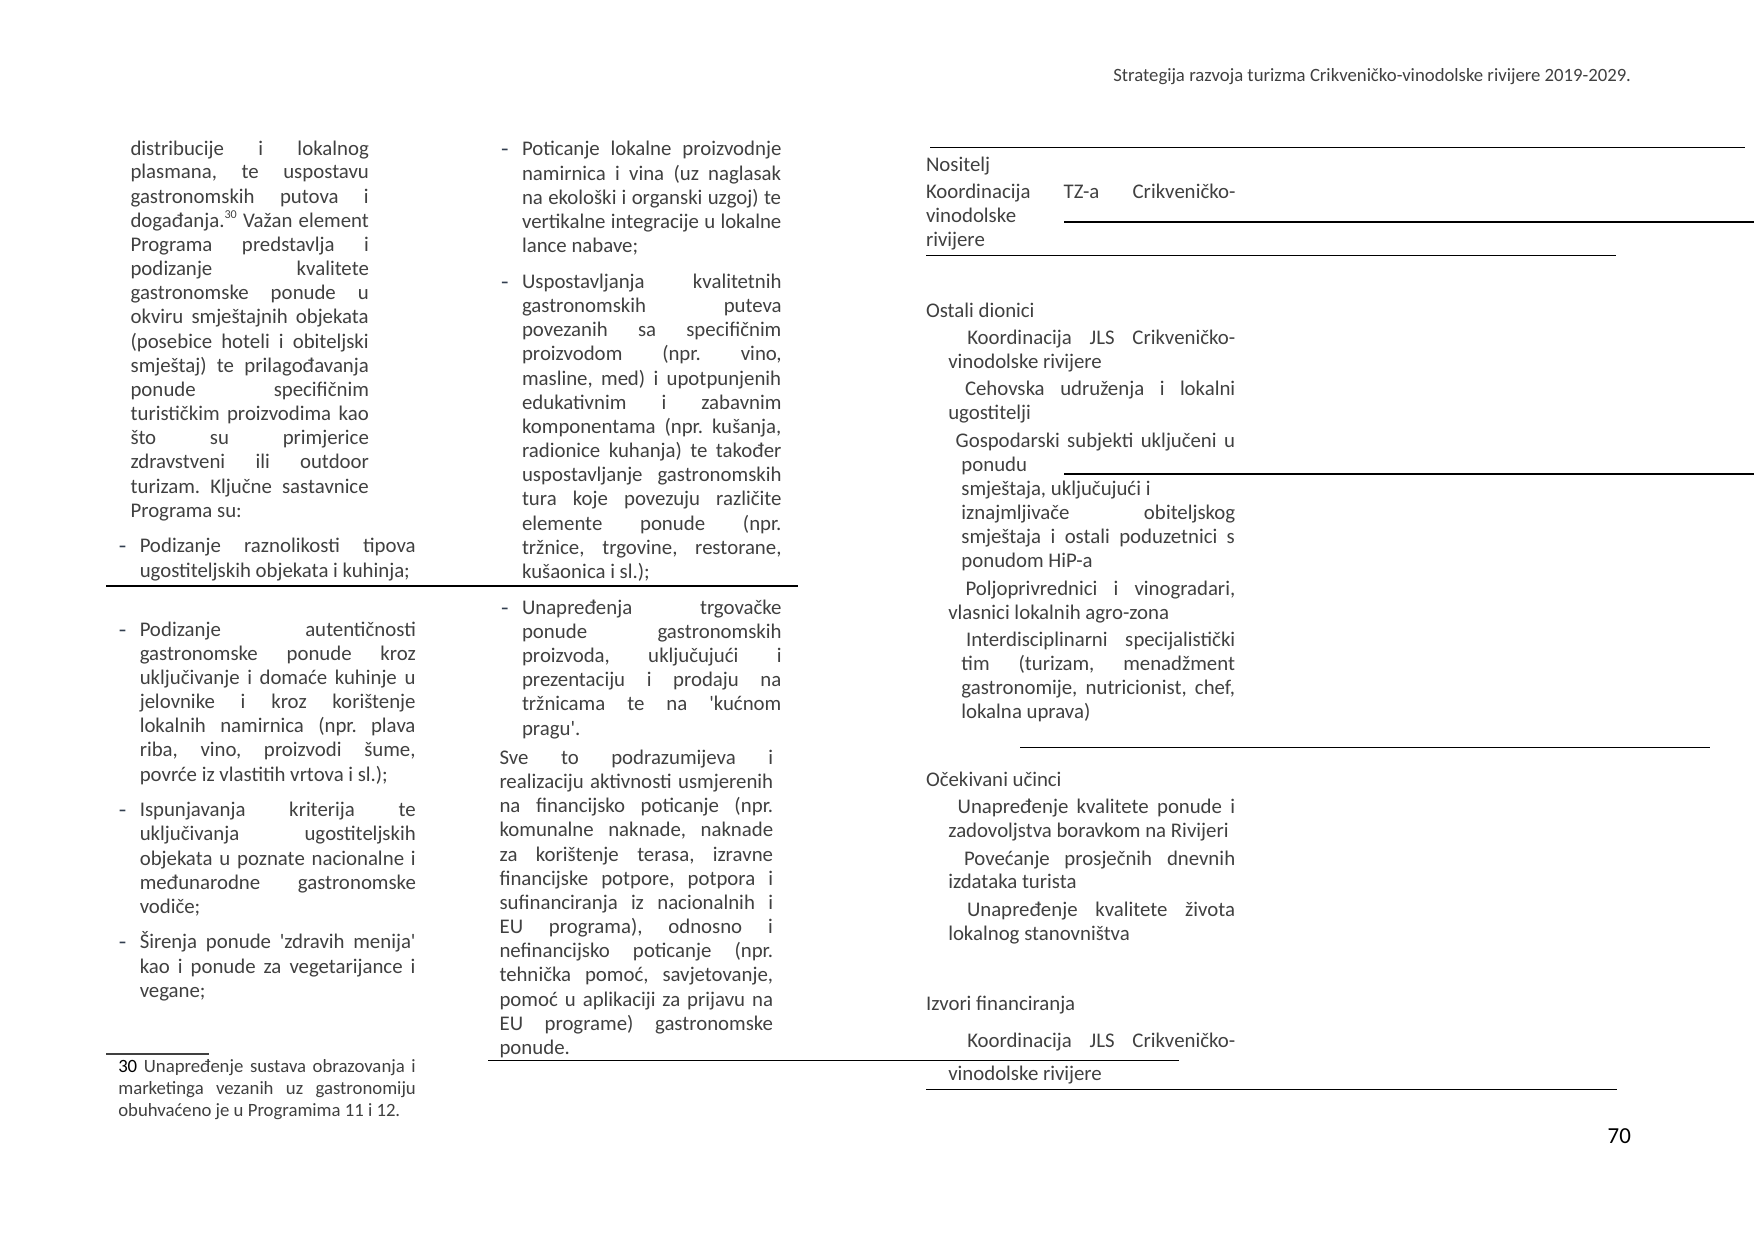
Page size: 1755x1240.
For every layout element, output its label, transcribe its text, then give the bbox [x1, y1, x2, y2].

list Unapređenja trgovačke ponude gastronomskih proizvoda, uključujući i prezentaciju i prodaju na tržnicama te na 'kućnom pragu'. [498, 594, 781, 740]
list Podizanje raznolikosti tipova ugostiteljskih objekata i kuhinja; [116, 533, 416, 582]
text Koordinacija JLS Crikveničko-vinodolske rivijere [948, 1019, 1235, 1085]
text Unapređenje kvalitete ponude i zadovoljstva boravkom na Rivijeri [948, 794, 1235, 843]
list Širenja ponude 'zdravih menija' kao i ponude za vegetarijance i vegane; [116, 929, 416, 1002]
text Koordinacija TZ-a Crikveničko-vinodolske rivijere [926, 179, 1235, 252]
text Cehovska udruženja i lokalni ugostitelji [948, 376, 1235, 425]
text Ostali dionici [926, 297, 1235, 322]
list Uspostavljanja kvalitetnih gastronomskih puteva povezanih sa specifičnim proizvodom (npr. vino, masline, med) i upotpunjenih edukativnim i zabavnim komponentama (npr. kušanja, radionice kuhanja) te također uspostavljanje gastronomskih tura koje povezuju različite elemente ponude (npr. tržnice, trgovine, restorane, kušaonica i sl.); [498, 268, 781, 583]
text Poljoprivrednici i vinogradari, vlasnici lokalnih agro-zona [948, 576, 1235, 624]
text Očekivani učinci [926, 766, 1235, 792]
text Unapređenje sustava obrazovanja i marketinga vezanih uz gastronomiju obuhvaćeno je u Programima 11 i 12. [118, 1054, 416, 1121]
list Podizanje autentičnosti gastronomske ponude kroz uključivanje i domaće kuhinje u jelovnike i kroz korištenje lokalnih namirnica (npr. plava riba, vino, proizvodi šume, povrće iz vlastitih vrtova i sl.); [116, 616, 416, 786]
text distribucije i lokalnog plasmana, te uspostavu gastronomskih putova i događanja. Važan element Programa predstavlja i podizanje kvalitete gastronomske ponude u okviru smještajnih objekata (posebice hoteli i obiteljski smještaj) te prilagođavanja ponude specifičnim turističkim proizvodima kao što su primjerice zdravstveni ili outdoor turizam. Ključne sastavnice Programa su: [130, 136, 369, 522]
text Interdisciplinarni specijalistički tim (turizam, menadžment gastronomije, nutricionist, chef, lokalna uprava) [947, 627, 1235, 724]
list Ispunjavanja kriterija te uključivanja ugostiteljskih objekata u poznate nacionalne i međunarodne gastronomske vodiče; [116, 797, 416, 918]
list Poticanje lokalne proizvodnje namirnica i vina (uz naglasak na ekološki i organski uzgoj) te vertikalne integracije u lokalne lance nabave; [498, 136, 781, 258]
text Izvori financiranja [926, 991, 1235, 1016]
text Gospodarski subjekti uključeni u ponudu smještaja, uključujući i iznajmljivače obiteljskog smještaja i ostali poduzetnici s ponudom HiP-a [947, 428, 1235, 573]
text Nositelj [926, 136, 1235, 176]
text Unapređenje kvalitete života lokalnog stanovništva [948, 897, 1235, 946]
text Koordinacija JLS Crikveničko-vinodolske rivijere [948, 325, 1235, 373]
text Povećanje prosječnih dnevnih izdataka turista [948, 846, 1235, 894]
text Sve to podrazumijeva i realizaciju aktivnosti usmjerenih na financijsko poticanje (npr. komunalne naknade, naknade za korištenje terasa, izravne financijske potpore, potpora i sufinanciranja iz nacionalnih i EU programa), odnosno i nefinancijsko poticanje (npr. tehnička pomoć, savjetovanje, pomoć u aplikaciji za prijavu na EU programe) gastronomske ponude. [499, 746, 773, 1059]
